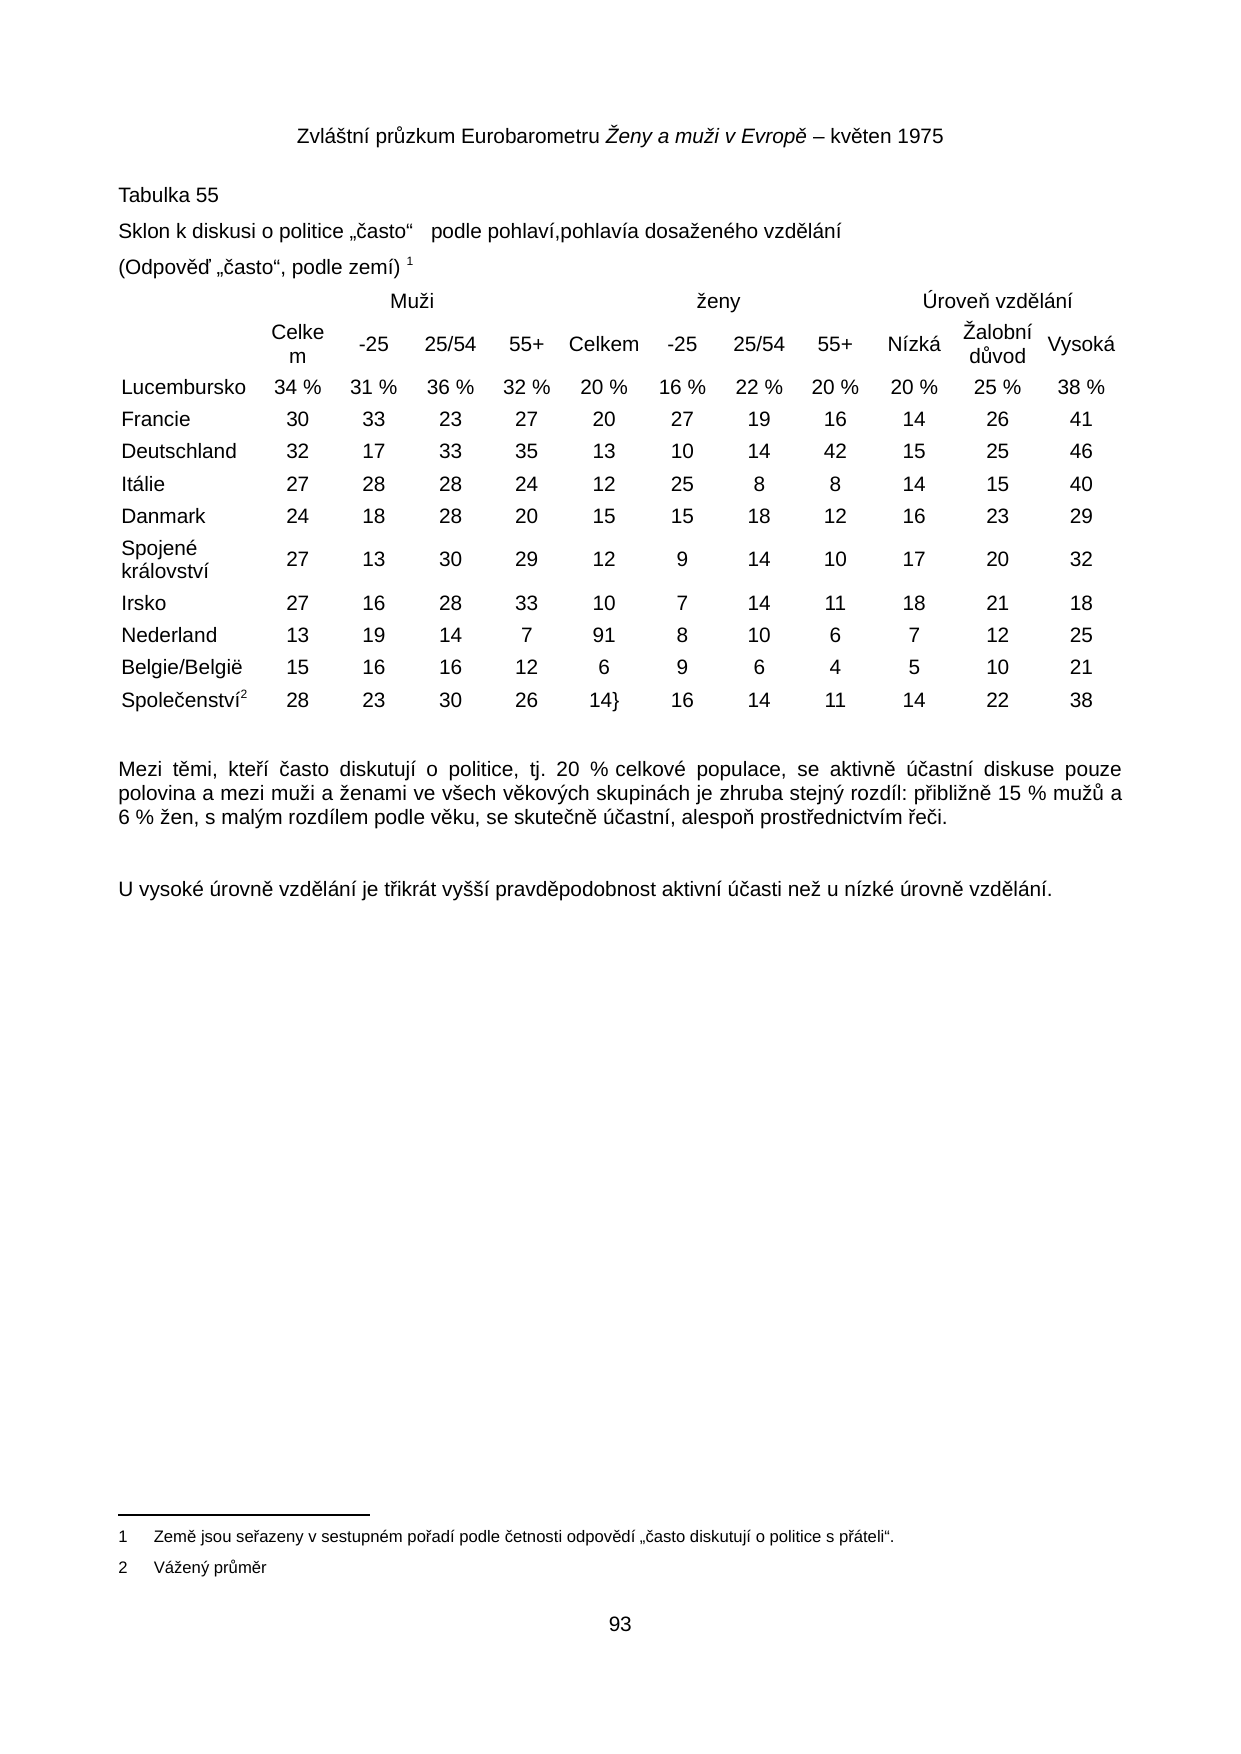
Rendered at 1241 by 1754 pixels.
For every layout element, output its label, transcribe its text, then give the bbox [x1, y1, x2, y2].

table_cell 14 [720, 586, 798, 618]
table_cell 33 [335, 403, 412, 435]
table_cell Nízká [873, 317, 955, 370]
table_cell 16 [412, 651, 489, 683]
table_cell 15 [564, 500, 644, 532]
table_cell 9 [644, 651, 720, 683]
table_cell 25 [644, 468, 720, 500]
table_cell 20 [489, 500, 564, 532]
table_cell 14 [720, 683, 798, 716]
text Tabulka 55 [118, 183, 1122, 207]
table_cell 7 [489, 619, 564, 651]
table_cell 27 [644, 403, 720, 435]
table_cell 25 [1040, 619, 1123, 651]
table_cell 16 [873, 500, 955, 532]
table_cell 22 % [720, 370, 798, 403]
table_cell 7 [873, 619, 955, 651]
table_cell 91 [564, 619, 644, 651]
table_cell 26 [489, 683, 564, 716]
table_cell 12 [564, 533, 644, 586]
table_cell 33 [412, 435, 489, 468]
table_cell 20 % [798, 370, 873, 403]
table_cell 41 [1040, 403, 1123, 435]
table_cell 21 [1040, 651, 1123, 683]
table_cell 7 [644, 586, 720, 618]
table_cell 30 [412, 533, 489, 586]
table_cell 6 [720, 651, 798, 683]
table_cell 14 [873, 683, 955, 716]
table_cell 10 [564, 586, 644, 618]
table_cell 32 % [489, 370, 564, 403]
table_cell 27 [489, 403, 564, 435]
table_cell 14} [564, 683, 644, 716]
table_cell 30 [412, 683, 489, 716]
table_cell 5 [873, 651, 955, 683]
table_cell 38 % [1040, 370, 1123, 403]
table_cell 31 % [335, 370, 412, 403]
table_cell 15 [873, 435, 955, 468]
table_cell 16 [644, 683, 720, 716]
table_cell 25/54 [720, 317, 798, 370]
table_cell 14 [720, 435, 798, 468]
text Sklon k diskusi o politice „často“ podle pohlaví,pohlavía dosaženého vzdělání [118, 219, 1122, 243]
table_cell 40 [1040, 468, 1123, 500]
table_cell 27 [260, 586, 335, 618]
table_cell 12 [489, 651, 564, 683]
table_cell 14 [720, 533, 798, 586]
table_cell 14 [873, 468, 955, 500]
table_cell 28 [260, 683, 335, 716]
table_cell 25/54 [412, 317, 489, 370]
table_cell 8 [798, 468, 873, 500]
table_cell 28 [412, 586, 489, 618]
table_cell 8 [644, 619, 720, 651]
table_cell 20 % [873, 370, 955, 403]
text Země jsou seřazeny v sestupném pořadí podle četnosti odpovědí „často diskutují o politice s přáteli“. [118, 1527, 1122, 1546]
table_cell 10 [644, 435, 720, 468]
table_cell 18 [720, 500, 798, 532]
table_cell 26 [955, 403, 1039, 435]
table_cell 10 [798, 533, 873, 586]
table_cell Lucembursko [118, 370, 260, 403]
table_cell 28 [412, 500, 489, 532]
table_header Úroveň vzdělání [873, 284, 1123, 317]
table_cell 16 [335, 651, 412, 683]
table_cell 34 % [260, 370, 335, 403]
table_cell 21 [955, 586, 1039, 618]
table_cell Žalobní důvod [955, 317, 1039, 370]
table_cell Itálie [118, 468, 260, 500]
table_cell 12 [564, 468, 644, 500]
table_cell 33 [489, 586, 564, 618]
table_cell 6 [798, 619, 873, 651]
table_cell 25 % [955, 370, 1039, 403]
table_cell 10 [720, 619, 798, 651]
table_cell 6 [564, 651, 644, 683]
table_cell 17 [335, 435, 412, 468]
table_cell Celkem [260, 317, 335, 370]
table_cell 10 [955, 651, 1039, 683]
table_cell 20 [955, 533, 1039, 586]
table_cell Francie [118, 403, 260, 435]
table_cell 15 [644, 500, 720, 532]
table_cell 20 % [564, 370, 644, 403]
table_cell 18 [1040, 586, 1123, 618]
table_cell 23 [412, 403, 489, 435]
table_cell 27 [260, 468, 335, 500]
table_cell 25 [955, 435, 1039, 468]
table_cell Společenství [118, 683, 260, 716]
table_cell 11 [798, 586, 873, 618]
text Mezi těmi, kteří často diskutují o politice, tj. 20 % celkové populace, se aktivně účastní diskuse pouze polovina a mezi muži a ženami ve všech věkových skupinách je zhruba stejný rozdíl: přibližně 15 % mužů a 6 % žen, s malým rozdílem podle věku, se skutečně účastní, alespoň prostřednictvím řeči. [118, 757, 1122, 829]
table_cell 13 [335, 533, 412, 586]
table_cell 28 [412, 468, 489, 500]
table_cell 11 [798, 683, 873, 716]
text (Odpověď „často“, podle zemí) [118, 254, 1122, 278]
table_cell 18 [335, 500, 412, 532]
table_cell 8 [720, 468, 798, 500]
table_cell 12 [955, 619, 1039, 651]
table_cell 38 [1040, 683, 1123, 716]
table_cell Belgie/België [118, 651, 260, 683]
table_cell 19 [335, 619, 412, 651]
table_cell 19 [720, 403, 798, 435]
table_cell 24 [260, 500, 335, 532]
table_cell Deutschland [118, 435, 260, 468]
table_header [118, 284, 260, 317]
table_cell 13 [564, 435, 644, 468]
table_cell 36 % [412, 370, 489, 403]
table_cell -25 [335, 317, 412, 370]
text U vysoké úrovně vzdělání je třikrát vyšší pravděpodobnost aktivní účasti než u nízké úrovně vzdělání. [118, 876, 1122, 900]
table_cell 13 [260, 619, 335, 651]
table_cell 17 [873, 533, 955, 586]
table_cell 4 [798, 651, 873, 683]
table_cell 23 [335, 683, 412, 716]
table_cell [118, 317, 260, 370]
table_cell 23 [955, 500, 1039, 532]
table_cell 32 [260, 435, 335, 468]
table_header ženy [564, 284, 873, 317]
table_cell Nederland [118, 619, 260, 651]
table_cell 24 [489, 468, 564, 500]
table_cell -25 [644, 317, 720, 370]
table_cell Irsko [118, 586, 260, 618]
table_cell 12 [798, 500, 873, 532]
table_cell 46 [1040, 435, 1123, 468]
table_cell 55+ [798, 317, 873, 370]
table_cell 14 [873, 403, 955, 435]
table_cell 9 [644, 533, 720, 586]
table_cell 35 [489, 435, 564, 468]
table_cell 29 [489, 533, 564, 586]
table_cell 30 [260, 403, 335, 435]
table_cell 16 [798, 403, 873, 435]
table_cell Celkem [564, 317, 644, 370]
table_cell 14 [412, 619, 489, 651]
table_cell 16 [335, 586, 412, 618]
table_cell 20 [564, 403, 644, 435]
table_cell 42 [798, 435, 873, 468]
table_cell 15 [955, 468, 1039, 500]
table_cell 16 % [644, 370, 720, 403]
table_header Muži [260, 284, 564, 317]
table_cell 15 [260, 651, 335, 683]
table_cell 29 [1040, 500, 1123, 532]
table_cell 55+ [489, 317, 564, 370]
table_cell Spojené království [118, 533, 260, 586]
table_cell 32 [1040, 533, 1123, 586]
table_cell 28 [335, 468, 412, 500]
table_cell Danmark [118, 500, 260, 532]
table_cell 27 [260, 533, 335, 586]
table_cell Vysoká [1040, 317, 1123, 370]
table_cell 18 [873, 586, 955, 618]
table_cell 22 [955, 683, 1039, 716]
